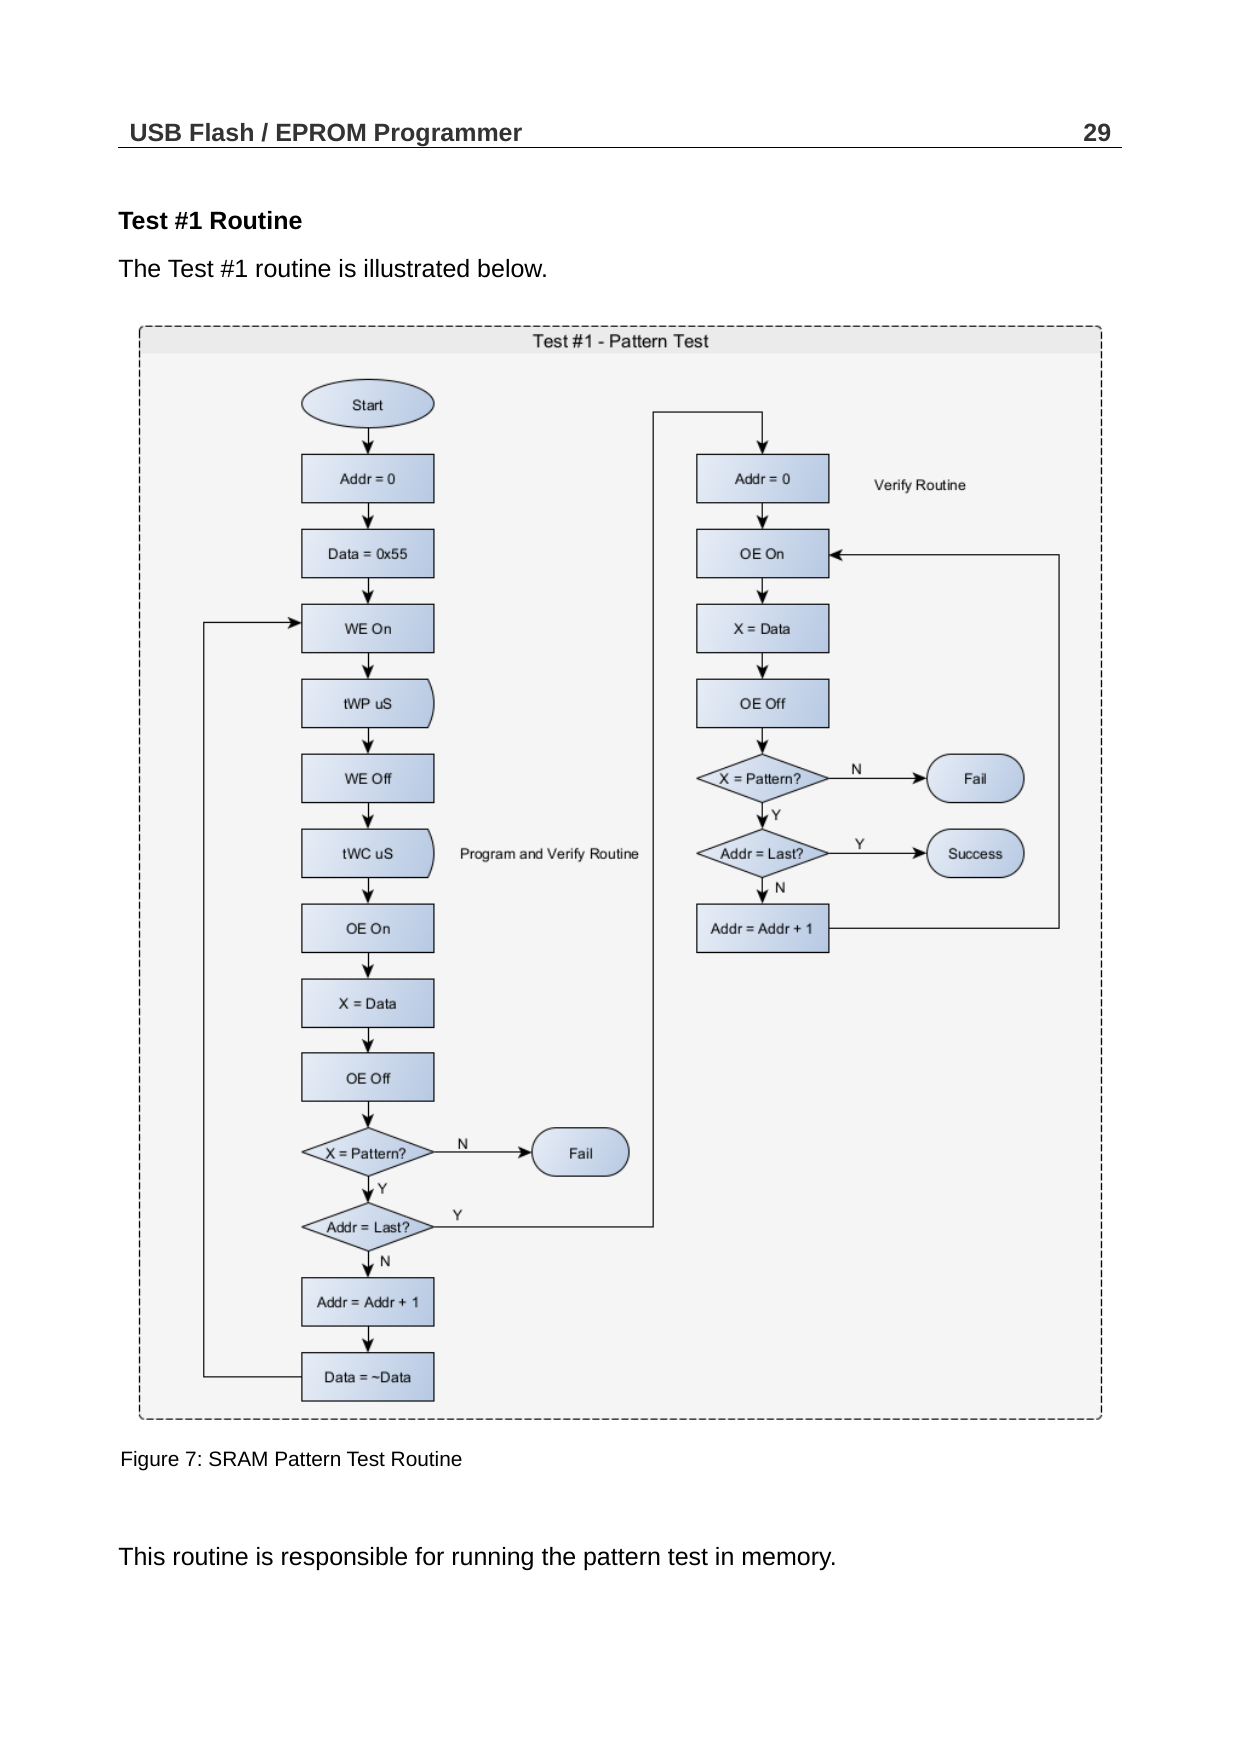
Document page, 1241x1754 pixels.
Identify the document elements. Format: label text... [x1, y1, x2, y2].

text The Test #1 routine is illustrated below. [118, 254, 1122, 283]
text Figure 7: SRAM Pattern Test Routine [120, 1434, 1120, 1470]
text Test #1 Routine [118, 206, 1122, 235]
text This routine is responsible for running the pattern test in memory. [118, 1542, 1122, 1570]
picture [120, 314, 1121, 1434]
